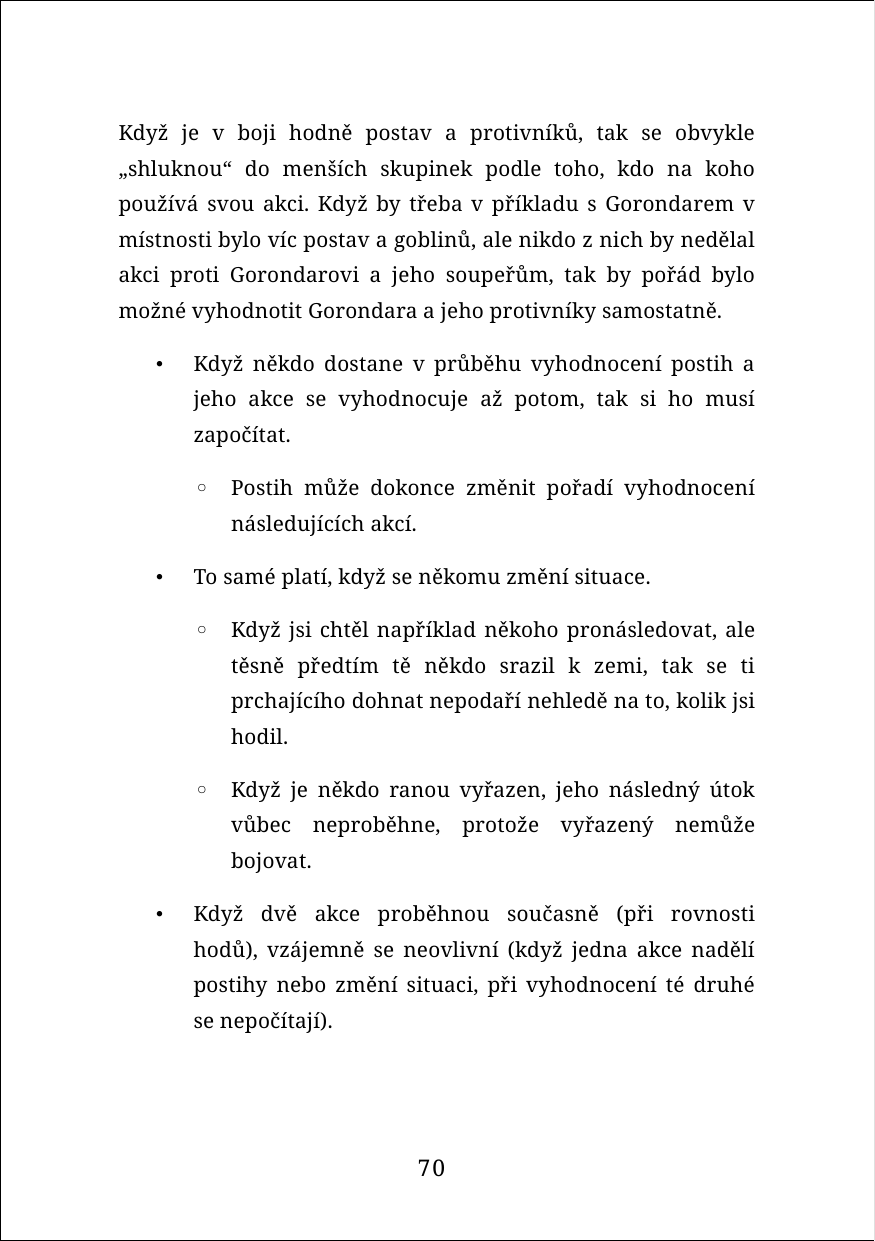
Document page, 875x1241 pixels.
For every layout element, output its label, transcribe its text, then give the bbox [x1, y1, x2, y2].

list Když dvě akce proběhnou současně (při rovnosti hodů), vzájemně se neovlivní (když jedna akce nadělí postihy nebo změní situaci, při vyhodnocení té druhé se nepočítají). [156, 899, 756, 1034]
list Postih může dokonce změnit pořadí vyhodnocení následujících akcí. [193, 473, 756, 537]
list To samé platí, když se někomu změní situace. [156, 562, 756, 591]
list Když jsi chtěl například někoho pronásledovat, ale těsně předtím tě někdo srazil k zemi, tak se ti prchajícího dohnat nepodaří nehledě na to, kolik jsi hodil. [193, 615, 756, 750]
list Když je někdo ranou vyřazen, jeho následný útok vůbec neproběhne, protože vyřazený nemůže bojovat. [193, 775, 756, 874]
text Když je v boji hodně postav a protivníků, tak se obvykle „shluknou“ do menších skupinek podle toho, kdo na koho používá svou akci. Když by třeba v příkladu s Gorondarem v místnosti bylo víc postav a goblinů, ale nikdo z nich by nedělal akci proti Gorondarovi a jeho soupeřům, tak by pořád bylo možné vyhodnotit Gorondara a jeho protivníky samostatně. [118, 118, 756, 324]
list Když někdo dostane v průběhu vyhodnocení postih a jeho akce se vyhodnocuje až potom, tak si ho musí započítat. [156, 349, 756, 448]
